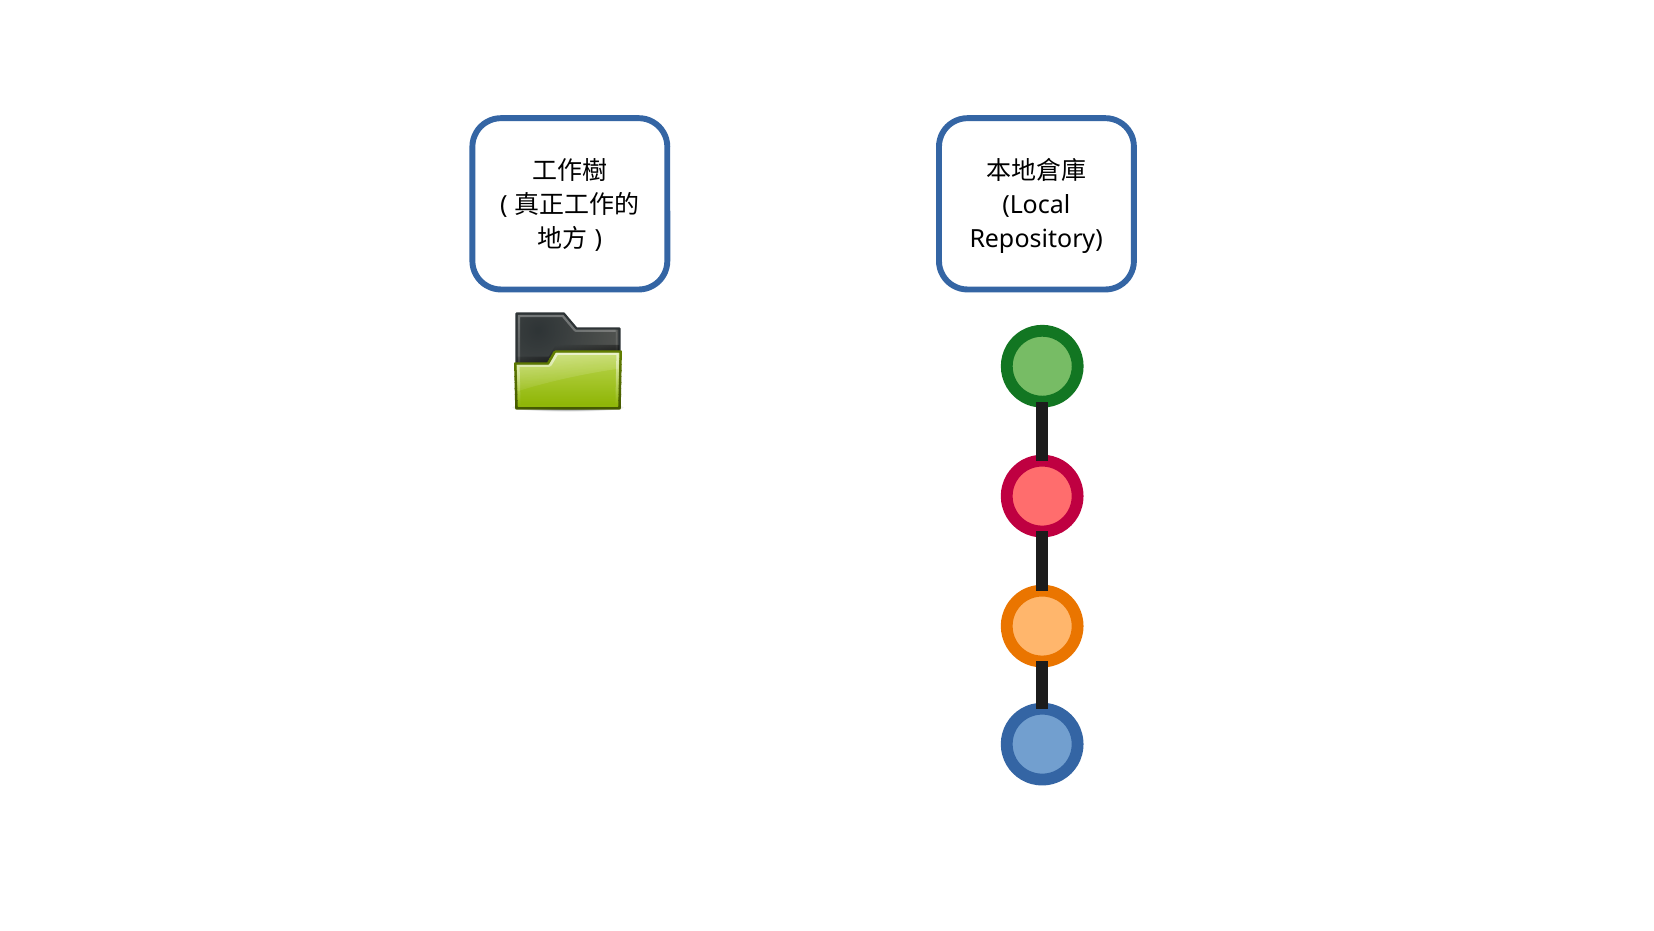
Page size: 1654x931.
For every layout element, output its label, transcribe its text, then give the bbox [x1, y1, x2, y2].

text_box [1006, 591, 1078, 661]
text_box [1006, 709, 1078, 780]
text_box [1006, 330, 1078, 402]
text_box 工作樹 (真正工作的地方) [472, 118, 668, 290]
text_box [1006, 461, 1078, 532]
picture [510, 303, 626, 418]
text_box 本地倉庫 (Local Repository) [938, 118, 1134, 290]
